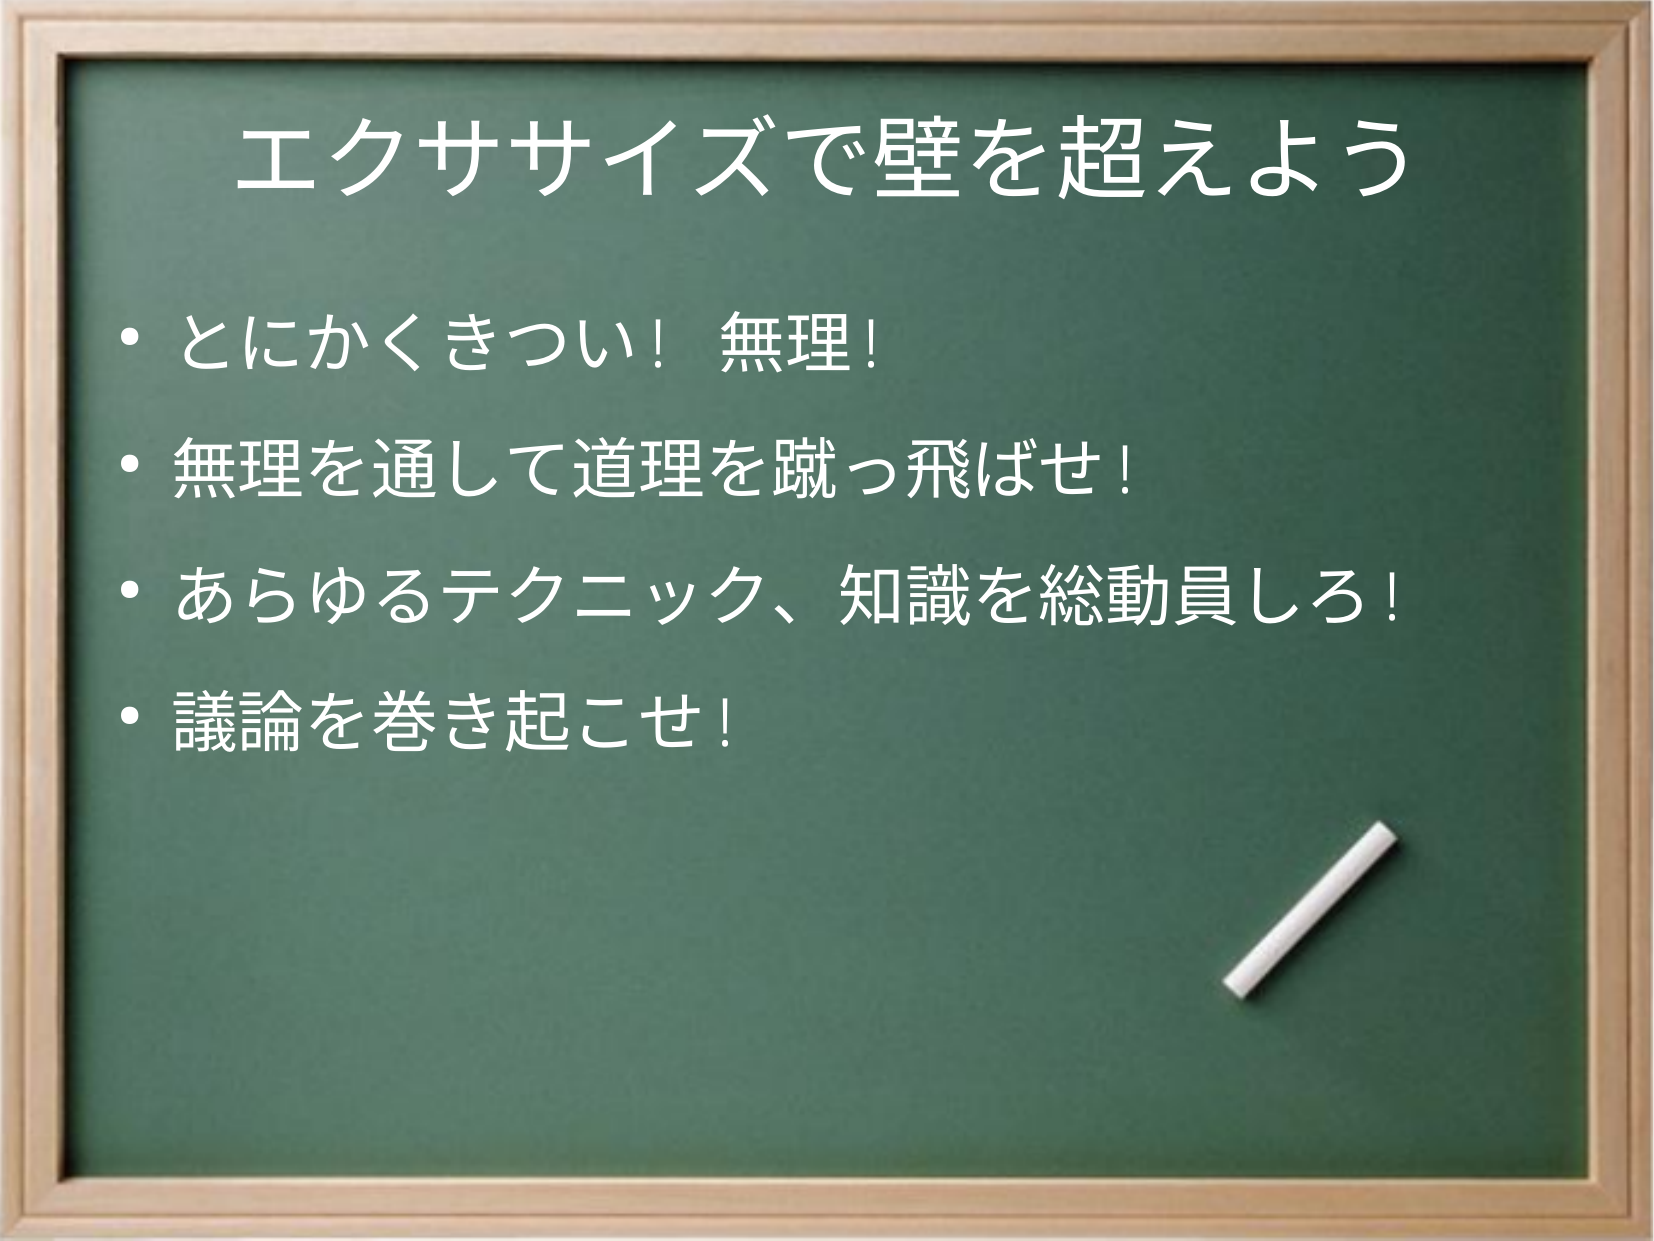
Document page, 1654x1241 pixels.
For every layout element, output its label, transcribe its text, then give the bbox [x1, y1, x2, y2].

picture [0, 0, 1654, 1241]
list とにかくきつい! 無理! 無理を通して道理を蹴っ飛ばせ! あらゆるテクニック、知識を総動員しろ! 議論を巻き起こせ! [82, 290, 1571, 1094]
title エクササイズで壁を超えよう [82, 56, 1571, 250]
